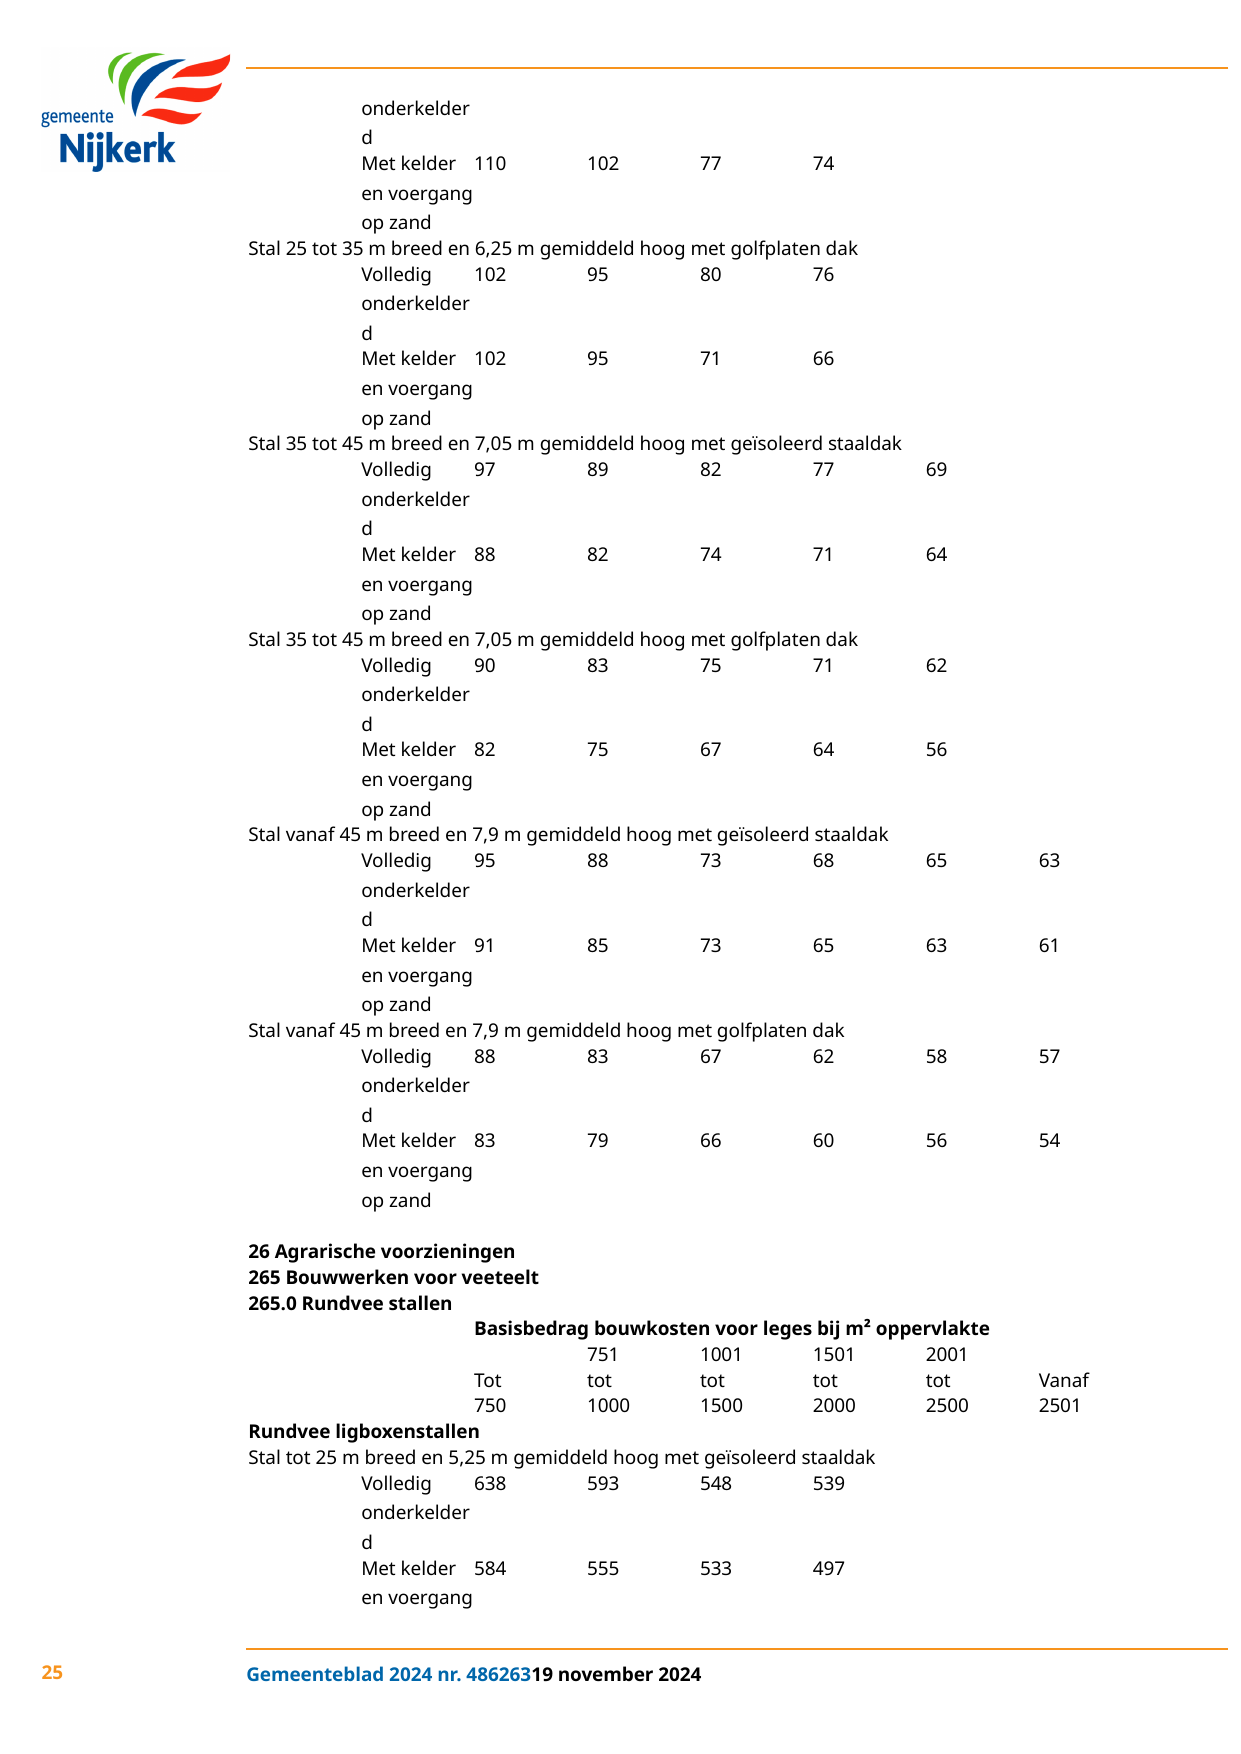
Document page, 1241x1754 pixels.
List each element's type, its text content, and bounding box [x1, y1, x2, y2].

table_cell 548 [700, 1470, 813, 1555]
table_cell Stal 25 tot 35 m breed en 6,25 m gemiddeld hoog met golfplaten dak [248, 235, 1038, 261]
table_cell tot [587, 1367, 700, 1393]
table_cell 2500 [926, 1393, 1038, 1418]
table_cell 2001 [926, 1341, 1038, 1367]
table_cell [1039, 652, 1152, 737]
table_cell Tot [474, 1367, 587, 1393]
table_cell 265.0 Rundvee stallen [248, 1290, 587, 1316]
table_cell 54 [1039, 1128, 1152, 1213]
table_cell [926, 150, 1038, 235]
table_cell 79 [587, 1128, 700, 1213]
table_cell 593 [587, 1470, 700, 1555]
table_cell 95 [587, 346, 700, 431]
table_cell 71 [813, 652, 926, 737]
table_cell [248, 1128, 361, 1213]
table_cell [1039, 1238, 1152, 1264]
table_cell [587, 1419, 700, 1444]
table_cell 102 [474, 346, 587, 431]
table_cell 68 [813, 847, 926, 932]
table_cell 65 [926, 847, 1038, 932]
table_cell tot [926, 1367, 1038, 1393]
table_cell Met kelder en voergang op zand [361, 737, 474, 822]
table_cell 64 [813, 737, 926, 822]
table_cell Volledig onderkelderd [361, 847, 474, 932]
table_cell [248, 541, 361, 626]
table_cell [1039, 346, 1152, 431]
table_cell 88 [474, 541, 587, 626]
table_cell [1039, 1213, 1152, 1238]
table_cell 67 [700, 1043, 813, 1128]
table_cell [700, 1419, 813, 1444]
picture [41, 47, 231, 172]
table_cell [587, 95, 700, 150]
table_cell [474, 95, 587, 150]
table_cell [1039, 1290, 1152, 1316]
table_cell [926, 1419, 1038, 1444]
table_cell 533 [700, 1555, 813, 1610]
table_cell Met kelder en voergang op zand [361, 541, 474, 626]
table_cell [813, 1419, 926, 1444]
table_cell [248, 456, 361, 541]
table_cell 69 [926, 456, 1038, 541]
table_cell [1039, 1470, 1152, 1555]
table_cell [813, 1213, 926, 1238]
table_cell [248, 652, 361, 737]
table_cell [1039, 95, 1152, 150]
table_cell tot [813, 1367, 926, 1393]
table_cell [361, 1341, 474, 1367]
table_cell 539 [813, 1470, 926, 1555]
table_cell [587, 1238, 700, 1264]
table_cell Met kelder en voergang [361, 1555, 474, 1610]
table_cell [361, 1316, 474, 1341]
table_cell 1000 [587, 1393, 700, 1418]
table_cell Stal vanaf 45 m breed en 7,9 m gemiddeld hoog met geïsoleerd staaldak [248, 822, 1038, 847]
table_cell [1039, 1444, 1152, 1470]
table_cell [1039, 541, 1152, 626]
table_cell 95 [474, 847, 587, 932]
table_cell 62 [813, 1043, 926, 1128]
table_cell 66 [700, 1128, 813, 1213]
table_cell [587, 1290, 700, 1316]
table_cell Vanaf [1039, 1367, 1152, 1393]
table_cell [587, 1213, 700, 1238]
table_cell 1501 [813, 1341, 926, 1367]
table_cell [248, 1555, 361, 1610]
table_cell 57 [1039, 1043, 1152, 1128]
table_cell Stal 35 tot 45 m breed en 7,05 m gemiddeld hoog met geïsoleerd staaldak [248, 431, 1038, 456]
table_cell 63 [926, 932, 1038, 1017]
table_cell [813, 95, 926, 150]
table_cell 60 [813, 1128, 926, 1213]
table_cell 497 [813, 1555, 926, 1610]
table_cell [1039, 1555, 1152, 1610]
table_cell 97 [474, 456, 587, 541]
table_cell [926, 1264, 1038, 1290]
table_cell [700, 1213, 813, 1238]
table_cell 63 [1039, 847, 1152, 932]
table_cell 102 [587, 150, 700, 235]
table_cell [248, 1367, 361, 1393]
table_cell 74 [813, 150, 926, 235]
table_cell 67 [700, 737, 813, 822]
table_cell 66 [813, 346, 926, 431]
table_cell [700, 1290, 813, 1316]
table_cell 65 [813, 932, 926, 1017]
table_cell 638 [474, 1470, 587, 1555]
table_cell 2501 [1039, 1393, 1152, 1418]
table_cell 110 [474, 150, 587, 235]
table_cell onderkelderd [361, 95, 474, 150]
table_cell 102 [474, 261, 587, 346]
table_cell [926, 95, 1038, 150]
table_cell 61 [1039, 932, 1152, 1017]
table_cell [1039, 150, 1152, 235]
table_cell [474, 1213, 587, 1238]
table_cell 83 [587, 1043, 700, 1128]
table_cell [248, 1213, 361, 1238]
table_cell 80 [700, 261, 813, 346]
table_cell [926, 1555, 1038, 1610]
table_cell Stal vanaf 45 m breed en 7,9 m gemiddeld hoog met golfplaten dak [248, 1017, 1038, 1043]
table_cell [248, 847, 361, 932]
table_cell Volledig onderkelderd [361, 261, 474, 346]
table_cell 83 [474, 1128, 587, 1213]
table_cell 91 [474, 932, 587, 1017]
table_cell [248, 1316, 361, 1341]
table_cell [1039, 1341, 1152, 1367]
table_cell [813, 1290, 926, 1316]
table_cell [1039, 261, 1152, 346]
table_cell 56 [926, 737, 1038, 822]
table_cell 74 [700, 541, 813, 626]
table_cell 75 [587, 737, 700, 822]
table_cell [1039, 456, 1152, 541]
table_cell 76 [813, 261, 926, 346]
table_cell Volledig onderkelderd [361, 1043, 474, 1128]
table_cell 1500 [700, 1393, 813, 1418]
table_cell 89 [587, 456, 700, 541]
table_cell [248, 1393, 361, 1418]
table_cell 1001 [700, 1341, 813, 1367]
table_cell [248, 737, 361, 822]
table_cell 71 [813, 541, 926, 626]
table_cell [926, 1470, 1038, 1555]
table_cell 26 Agrarische voorzieningen [248, 1238, 587, 1264]
table_cell [248, 1341, 361, 1367]
table_cell Volledig onderkelderd [361, 1470, 474, 1555]
table_cell 555 [587, 1555, 700, 1610]
table_cell [248, 1470, 361, 1555]
table_cell [700, 1264, 813, 1290]
table_cell 82 [700, 456, 813, 541]
table_cell Met kelder en voergang op zand [361, 150, 474, 235]
table_cell [1039, 822, 1152, 847]
table_cell [813, 1264, 926, 1290]
table_cell [700, 1238, 813, 1264]
table_cell [1039, 1264, 1152, 1290]
table_cell [926, 346, 1038, 431]
table_cell Met kelder en voergang op zand [361, 1128, 474, 1213]
table_cell [926, 1213, 1038, 1238]
table_cell 62 [926, 652, 1038, 737]
table_cell 750 [474, 1393, 587, 1418]
table_cell [1039, 1017, 1152, 1043]
table_cell Volledig onderkelderd [361, 456, 474, 541]
table_cell [248, 346, 361, 431]
table_cell [474, 1341, 587, 1367]
table_cell Stal tot 25 m breed en 5,25 m gemiddeld hoog met geïsoleerd staaldak [248, 1444, 1038, 1470]
table_cell 85 [587, 932, 700, 1017]
table_cell [1039, 1419, 1152, 1444]
table_cell 88 [474, 1043, 587, 1128]
table_cell 83 [587, 652, 700, 737]
table_cell 73 [700, 847, 813, 932]
table_cell Volledig onderkelderd [361, 652, 474, 737]
table_cell [361, 1213, 474, 1238]
table_cell 77 [700, 150, 813, 235]
table_cell [248, 95, 361, 150]
table_cell tot [700, 1367, 813, 1393]
table_cell [1039, 431, 1152, 456]
table_cell [1039, 626, 1152, 652]
table_cell [248, 1043, 361, 1128]
table_cell 71 [700, 346, 813, 431]
table_cell [813, 1238, 926, 1264]
table_cell 584 [474, 1555, 587, 1610]
table_cell 751 [587, 1341, 700, 1367]
table_cell [248, 261, 361, 346]
table_cell 77 [813, 456, 926, 541]
table_cell Met kelder en voergang op zand [361, 346, 474, 431]
table_cell 56 [926, 1128, 1038, 1213]
table_cell 82 [587, 541, 700, 626]
table_cell [1039, 737, 1152, 822]
table_cell 64 [926, 541, 1038, 626]
table_cell [361, 1367, 474, 1393]
table_cell [926, 1238, 1038, 1264]
table_cell 2000 [813, 1393, 926, 1418]
table_cell Rundvee ligboxenstallen [248, 1419, 587, 1444]
table_cell [700, 95, 813, 150]
table_cell [1039, 235, 1152, 261]
table_cell 82 [474, 737, 587, 822]
table_cell 265 Bouwwerken voor veeteelt [248, 1264, 700, 1290]
table_cell [926, 1290, 1038, 1316]
table_cell 73 [700, 932, 813, 1017]
table_cell Met kelder en voergang op zand [361, 932, 474, 1017]
table_cell 90 [474, 652, 587, 737]
table_cell Stal 35 tot 45 m breed en 7,05 m gemiddeld hoog met golfplaten dak [248, 626, 1038, 652]
table_cell [361, 1393, 474, 1418]
table_cell [248, 150, 361, 235]
table_cell 88 [587, 847, 700, 932]
table_cell 95 [587, 261, 700, 346]
table_cell [926, 261, 1038, 346]
table_cell 58 [926, 1043, 1038, 1128]
table_cell Basisbedrag bouwkosten voor leges bij m² oppervlakte [474, 1316, 1152, 1341]
table_cell 75 [700, 652, 813, 737]
table_cell [248, 932, 361, 1017]
